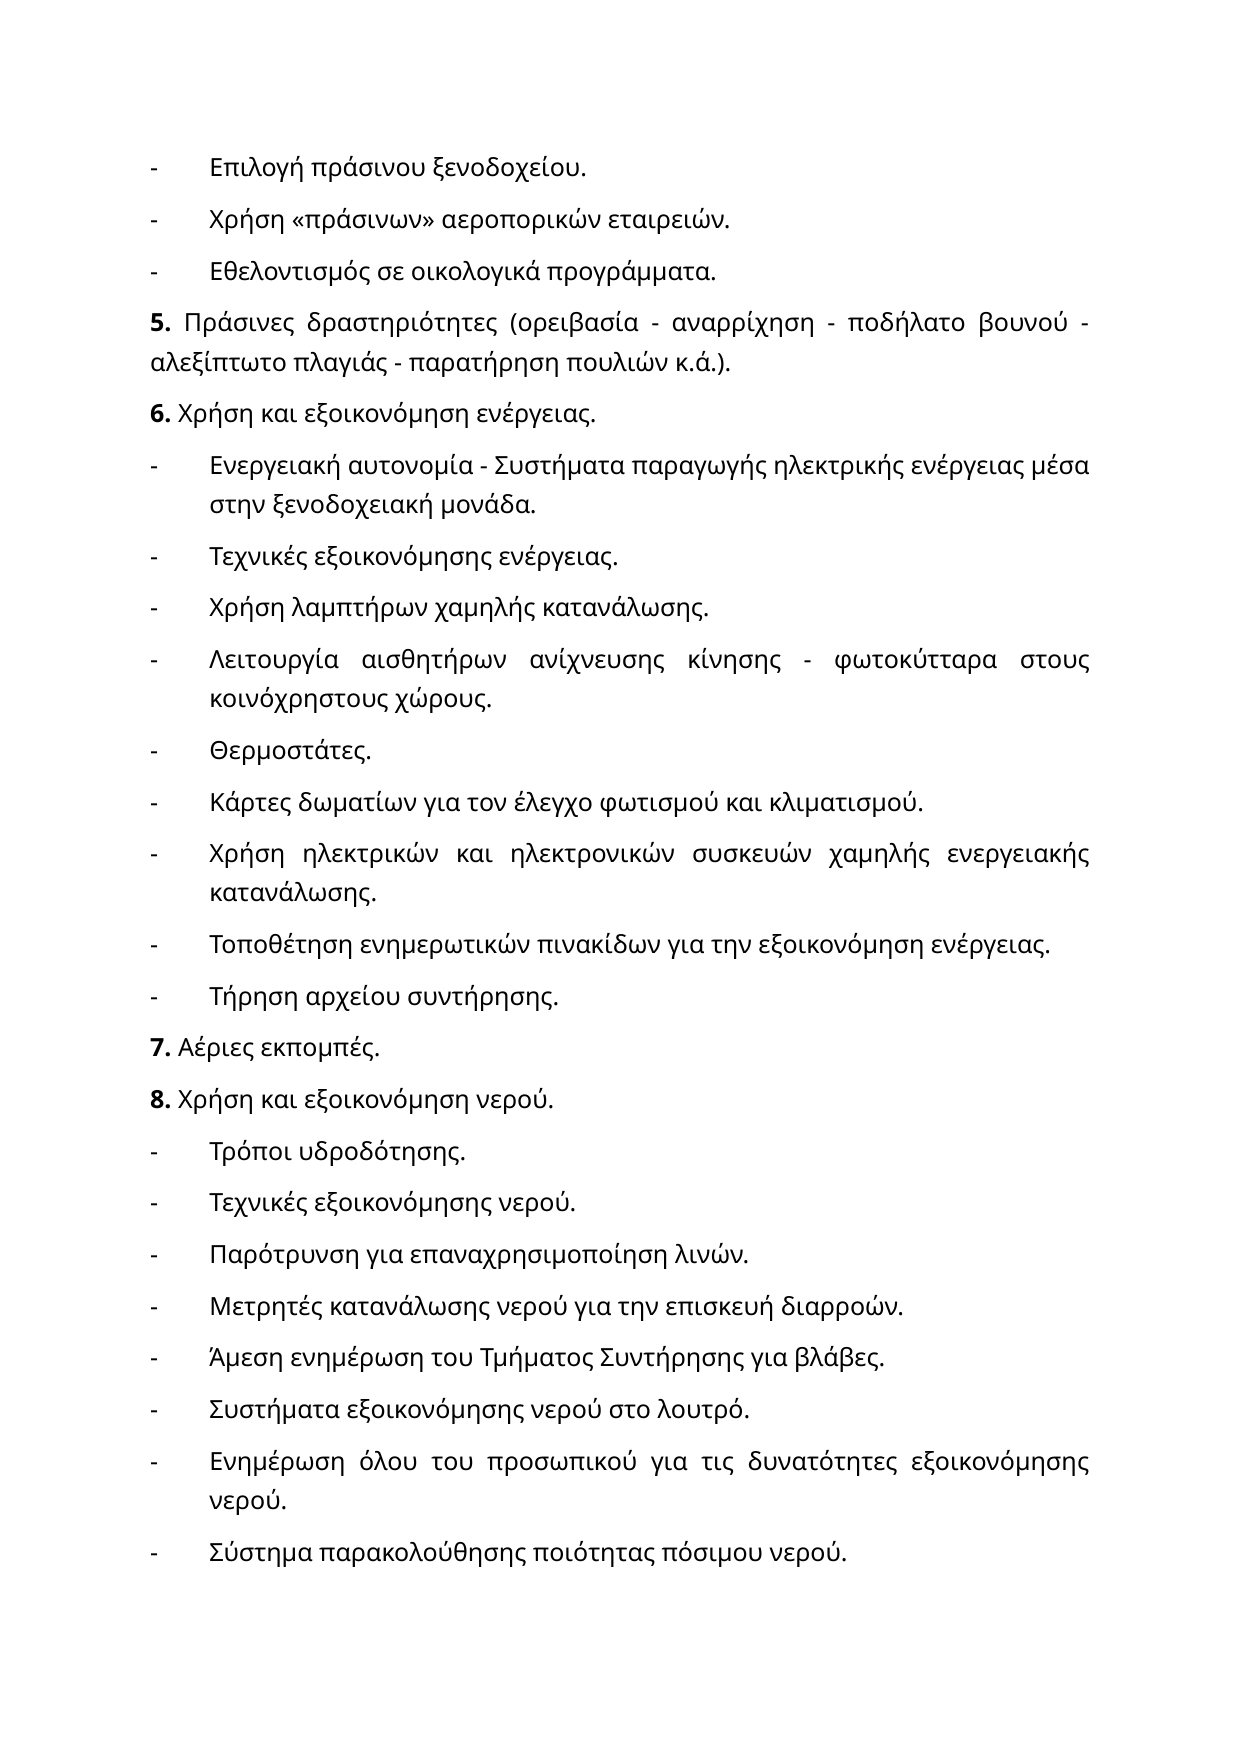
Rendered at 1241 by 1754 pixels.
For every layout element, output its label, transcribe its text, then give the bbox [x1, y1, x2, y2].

list - Ενημέρωση όλου του προσωπικού για τις δυνατότητες εξοικονόμησης νερού. [150, 1443, 1090, 1517]
list - Εθελοντισμός σε οικολογικά προγράμματα. [150, 253, 1090, 287]
list - Χρήση λαμπτήρων χαμηλής κατανάλωσης. [150, 590, 1090, 624]
list - Θερμοστάτες. [150, 732, 1090, 767]
text 7. Αέριες εκπομπές. [150, 1030, 1090, 1064]
list - Τεχνικές εξοικονόμησης ενέργειας. [150, 538, 1090, 572]
list - Λειτουργία αισθητήρων ανίχνευσης κίνησης - φωτοκύτταρα στους κοινόχρηστους χώρους. [150, 642, 1090, 715]
text 6. Χρήση και εξοικονόμηση ενέργειας. [150, 396, 1090, 430]
list - Χρήση ηλεκτρικών και ηλεκτρονικών συσκευών χαμηλής ενεργειακής κατανάλωσης. [150, 836, 1090, 909]
list - Μετρητές κατανάλωσης νερού για την επισκευή διαρροών. [150, 1288, 1090, 1322]
list - Κάρτες δωματίων για τον έλεγχο φωτισμού και κλιματισμού. [150, 784, 1090, 818]
list - Τρόποι υδροδότησης. [150, 1133, 1090, 1167]
text 5. Πράσινες δραστηριότητες (ορειβασία - αναρρίχηση - ποδήλατο βουνού - αλεξίπτωτο πλαγιάς - παρατήρηση πουλιών κ.ά.). [150, 305, 1090, 378]
list - Χρήση «πράσινων» αεροπορικών εταιρειών. [150, 202, 1090, 236]
text 8. Χρήση και εξοικονόμηση νερού. [150, 1082, 1090, 1116]
list - Άμεση ενημέρωση του Τμήματος Συντήρησης για βλάβες. [150, 1340, 1090, 1374]
list - Επιλογή πράσινου ξενοδοχείου. [150, 150, 1090, 184]
list - Τοποθέτηση ενημερωτικών πινακίδων για την εξοικονόμηση ενέργειας. [150, 927, 1090, 961]
list - Ενεργειακή αυτονομία - Συστήματα παραγωγής ηλεκτρικής ενέργειας μέσα στην ξενοδοχειακή μονάδα. [150, 447, 1090, 521]
list - Σύστημα παρακολούθησης ποιότητας πόσιμου νερού. [150, 1534, 1090, 1568]
list - Τήρηση αρχείου συντήρησης. [150, 978, 1090, 1012]
list - Παρότρυνση για επαναχρησιμοποίηση λινών. [150, 1237, 1090, 1271]
list - Τεχνικές εξοικονόμησης νερού. [150, 1185, 1090, 1219]
list - Συστήματα εξοικονόμησης νερού στο λουτρό. [150, 1392, 1090, 1426]
